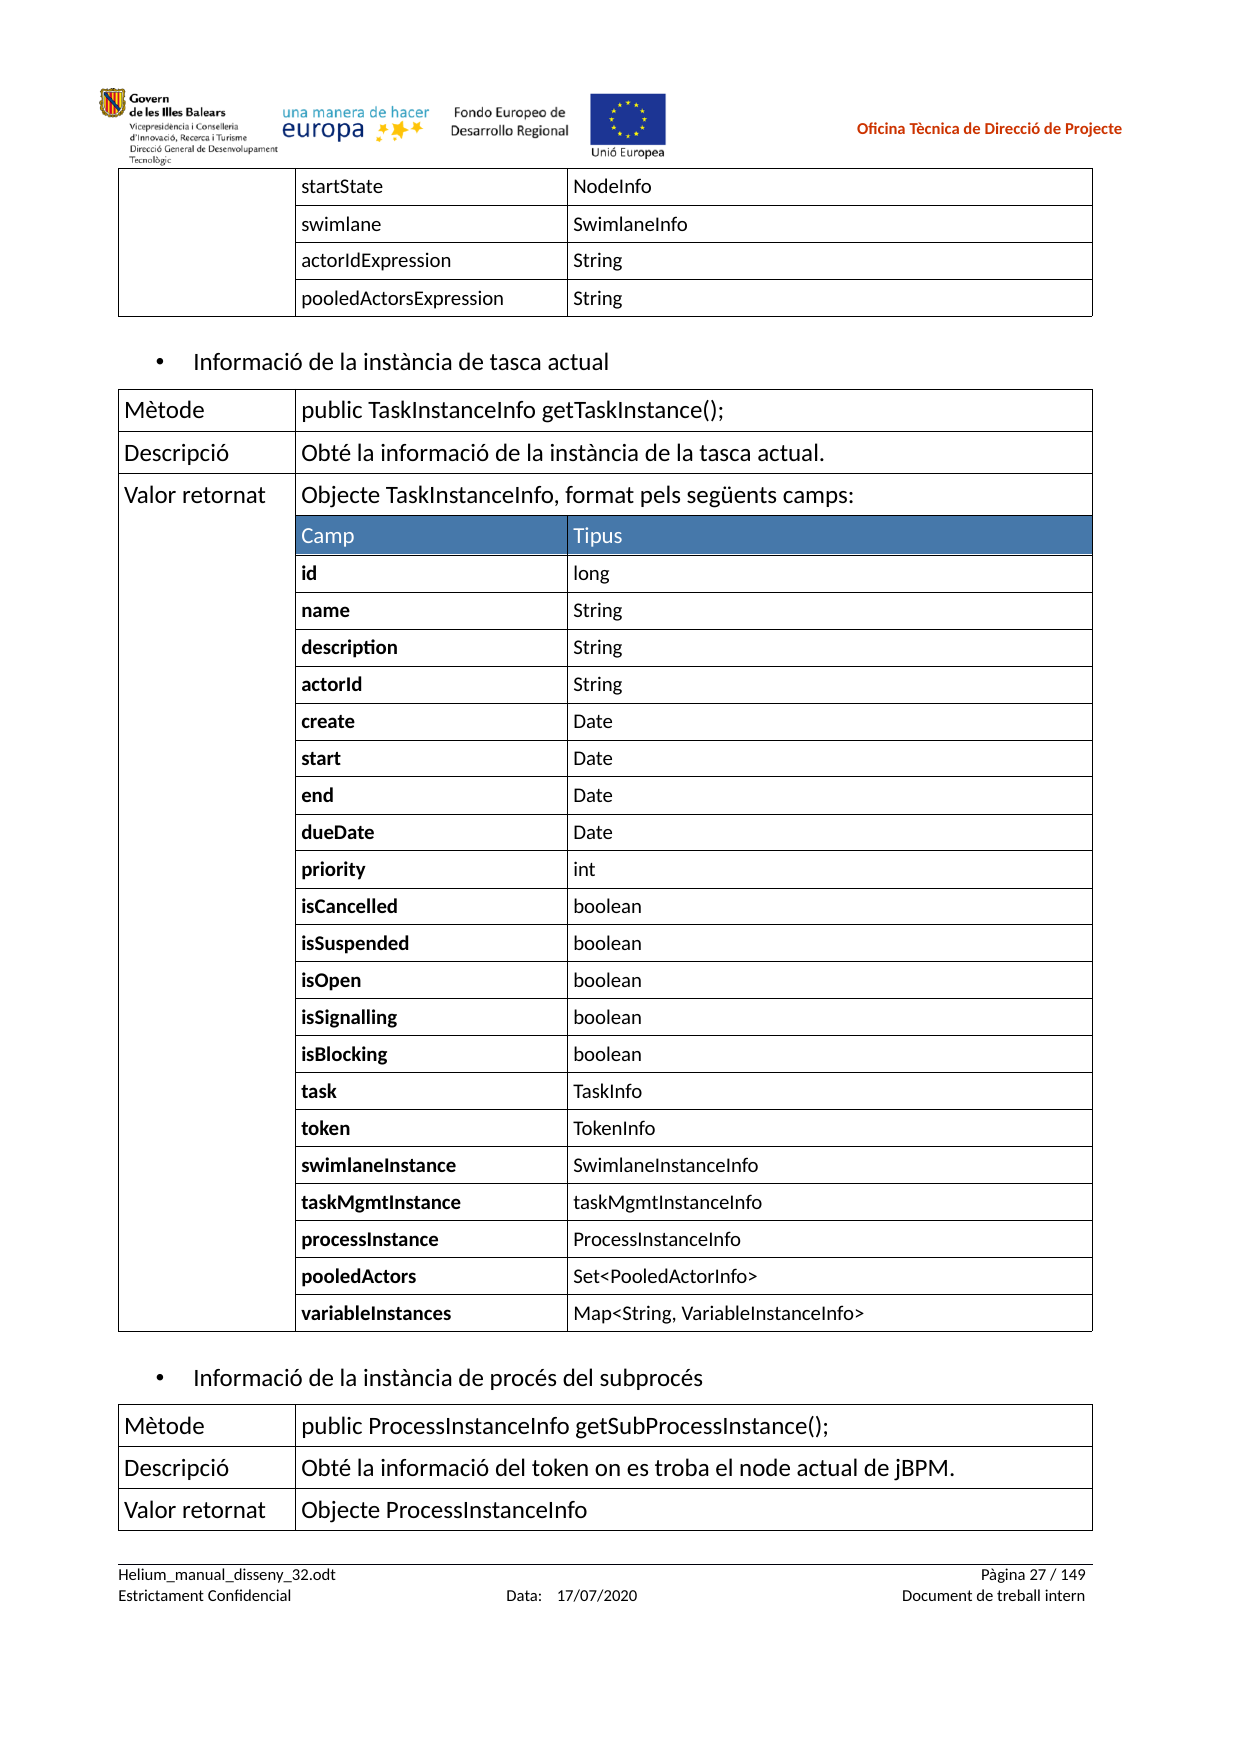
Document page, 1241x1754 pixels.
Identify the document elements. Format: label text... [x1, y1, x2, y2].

table_cell taskMgmtInstance [296, 1184, 567, 1220]
table_cell Valor retornat [119, 474, 295, 1331]
table_cell variableInstances [296, 1295, 567, 1331]
table_cell int [568, 851, 1092, 887]
table_cell Valor retornat [119, 1489, 295, 1530]
table_cell isOpen [296, 962, 567, 998]
table_cell swimlane [296, 206, 567, 242]
table_cell description [296, 630, 567, 666]
table_header public ProcessInstanceInfo getSubProcessInstance(); [296, 1405, 1092, 1446]
table_cell startState [296, 169, 567, 205]
table_header Mètode [119, 390, 295, 431]
list Informació de la instància de tasca actual [156, 346, 1122, 377]
table_cell SwimlaneInstanceInfo [568, 1147, 1092, 1183]
table_cell String [568, 243, 1092, 279]
table_cell Descripció [119, 1447, 295, 1488]
table_cell TokenInfo [568, 1110, 1092, 1146]
table_cell Objecte TaskInstanceInfo, format pels següents camps: [296, 474, 1092, 515]
table_cell SwimlaneInfo [568, 206, 1092, 242]
table_cell swimlaneInstance [296, 1147, 567, 1183]
picture [99, 87, 668, 166]
table_cell start [296, 741, 567, 776]
table_cell [119, 169, 295, 316]
table_cell dueDate [296, 815, 567, 850]
table_cell Set<PooledActorInfo> [568, 1258, 1092, 1294]
table_cell String [568, 667, 1092, 702]
table_cell String [568, 593, 1092, 628]
table_cell String [568, 280, 1092, 316]
table_cell id [296, 556, 567, 592]
table_cell isCancelled [296, 889, 567, 924]
table_cell boolean [568, 962, 1092, 998]
table_cell String [568, 630, 1092, 666]
table_cell NodeInfo [568, 169, 1092, 205]
table_cell Map<String, VariableInstanceInfo> [568, 1295, 1092, 1331]
table_cell ProcessInstanceInfo [568, 1221, 1092, 1257]
table_cell token [296, 1110, 567, 1146]
table_cell boolean [568, 889, 1092, 924]
table_cell boolean [568, 925, 1092, 961]
table_cell isSignalling [296, 999, 567, 1035]
table_cell pooledActors [296, 1258, 567, 1294]
table_header Mètode [119, 1405, 295, 1446]
table_cell isSuspended [296, 925, 567, 961]
table_cell Obté la informació del token on es troba el node actual de jBPM. [296, 1447, 1092, 1488]
table_cell Date [568, 704, 1092, 739]
table_cell actorId [296, 667, 567, 702]
table_cell long [568, 556, 1092, 592]
table_cell create [296, 704, 567, 739]
table_cell Obté la informació de la instància de la tasca actual. [296, 432, 1092, 473]
table_cell TaskInfo [568, 1073, 1092, 1109]
table_cell Objecte ProcessInstanceInfo [296, 1489, 1092, 1530]
table_cell name [296, 593, 567, 628]
table_header public TaskInstanceInfo getTaskInstance(); [296, 390, 1092, 431]
table_cell boolean [568, 999, 1092, 1035]
table_cell isBlocking [296, 1036, 567, 1072]
table_cell Date [568, 815, 1092, 850]
table_cell task [296, 1073, 567, 1109]
table_cell Camp [296, 516, 567, 554]
table_cell priority [296, 851, 567, 887]
table_cell taskMgmtInstanceInfo [568, 1184, 1092, 1220]
table_cell processInstance [296, 1221, 567, 1257]
table_cell boolean [568, 1036, 1092, 1072]
table_cell end [296, 777, 567, 813]
list Informació de la instància de procés del subprocés [156, 1362, 1122, 1392]
table_cell Date [568, 777, 1092, 813]
table_cell Descripció [119, 432, 295, 473]
table_cell Tipus [568, 516, 1092, 554]
table_cell actorIdExpression [296, 243, 567, 279]
table_cell pooledActorsExpression [296, 280, 567, 316]
table_cell Date [568, 741, 1092, 776]
